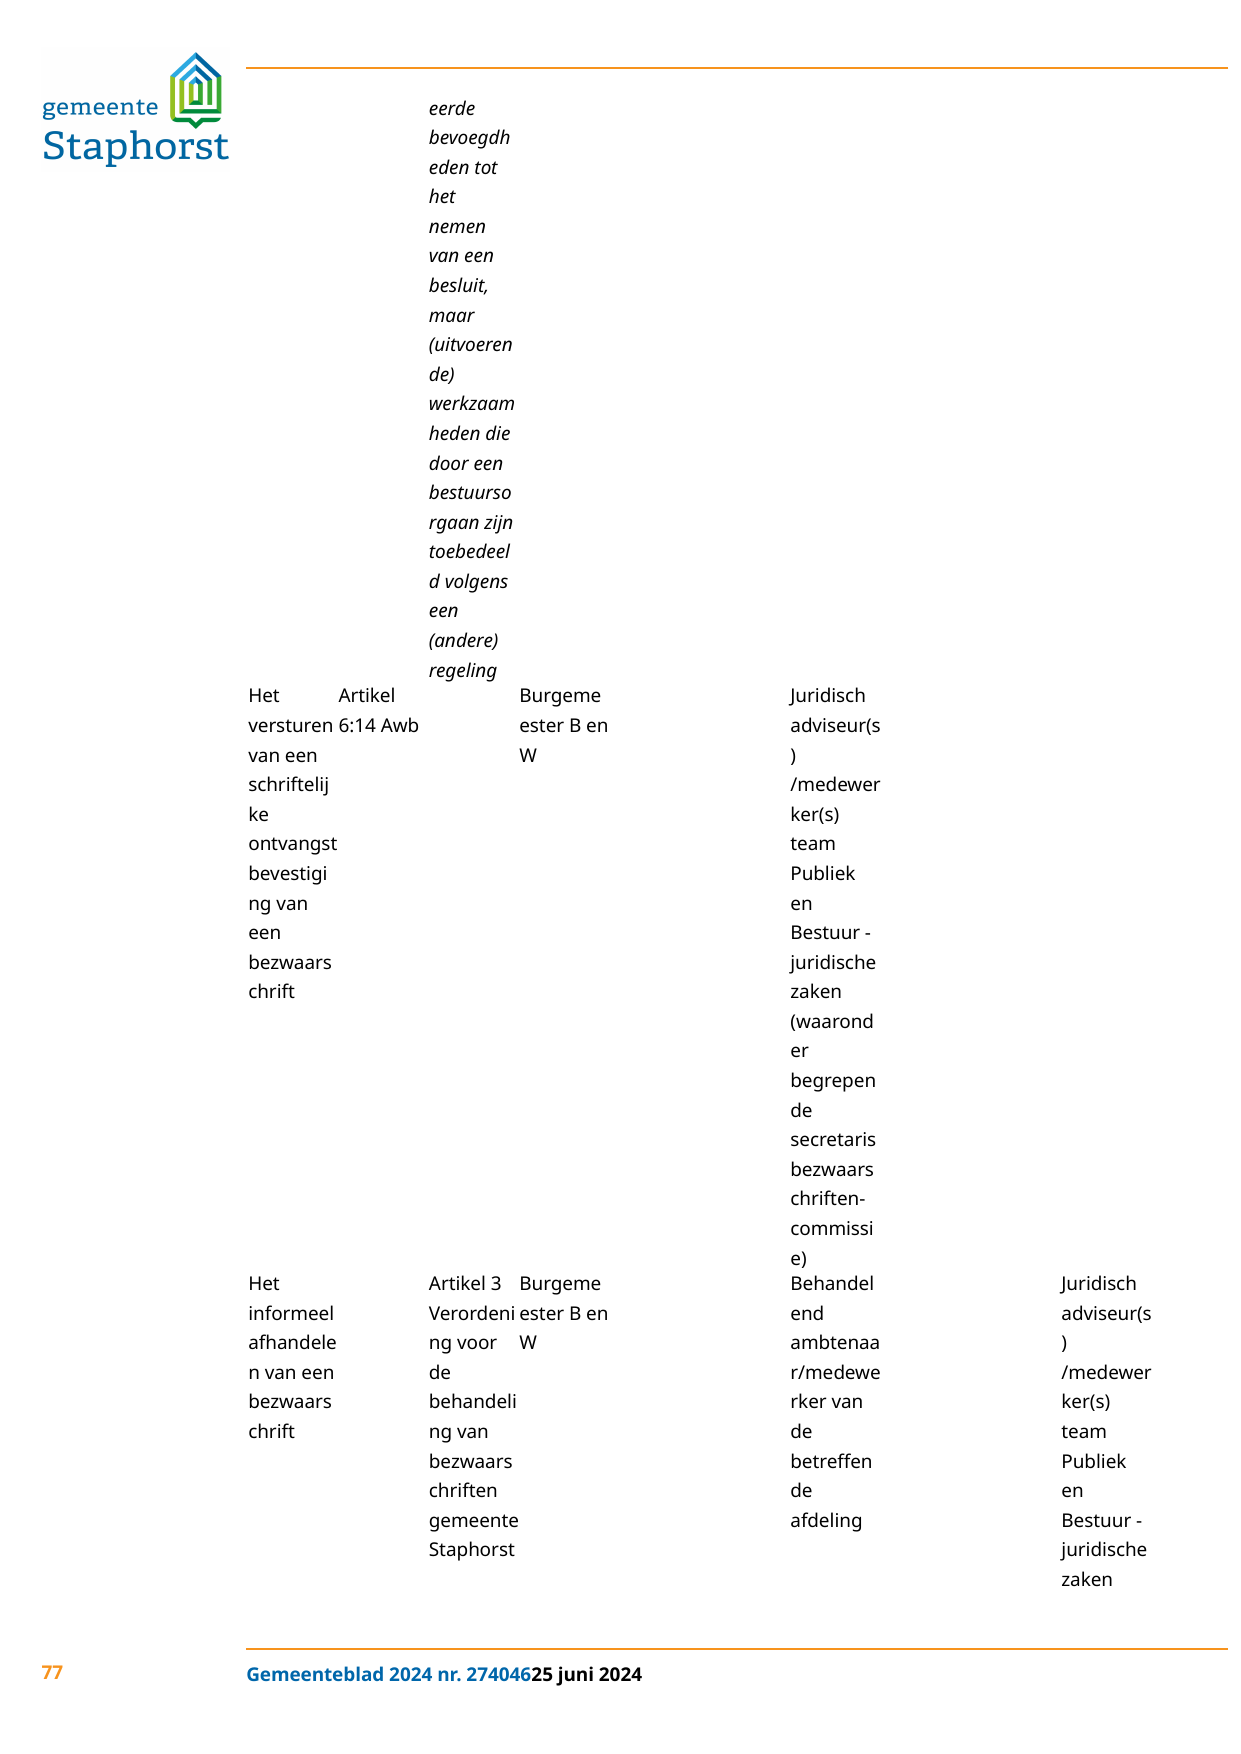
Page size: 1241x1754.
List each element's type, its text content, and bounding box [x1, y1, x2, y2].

table_cell [790, 95, 881, 683]
table_cell Burgemeester B en W [519, 1270, 609, 1592]
table_cell [609, 95, 700, 683]
table_cell [700, 95, 790, 683]
table_cell Artikel 3 Verordening voor de behandeling van bezwaarschriften gemeente Staphorst [429, 1270, 519, 1592]
picture [41, 47, 231, 172]
table_cell Het informeel afhandelen van een bezwaarschrift [248, 1270, 338, 1592]
table_cell [700, 1270, 790, 1592]
table_cell [338, 95, 429, 683]
table_cell [519, 95, 609, 683]
table_cell Juridisch adviseur(s) /medewerker(s) team Publiek en Bestuur - juridische zaken [1061, 1270, 1152, 1592]
table_cell Artikel 6:14 Awb [338, 683, 429, 1270]
table_cell [700, 683, 790, 1270]
table_cell [971, 1270, 1061, 1592]
table_cell [881, 95, 971, 683]
table_cell [1061, 683, 1152, 1270]
table_cell [971, 95, 1061, 683]
table_cell Burgemeester B en W [519, 683, 609, 1270]
table_cell [971, 683, 1061, 1270]
table_cell Juridisch adviseur(s) /medewerker(s) team Publiek en Bestuur - juridische zaken (waaronder begrepen de secretaris bezwaarschriften-commissie) [790, 683, 881, 1270]
table_cell [338, 1270, 429, 1592]
table_cell [609, 683, 700, 1270]
table_cell [248, 95, 338, 683]
table_cell [609, 1270, 700, 1592]
table_cell [1061, 95, 1152, 683]
table_cell [881, 1270, 971, 1592]
table_cell Behandelend ambtenaar/medewerker van de betreffende afdeling [790, 1270, 881, 1592]
table_cell Het versturen van een schriftelijke ontvangstbevestiging van een bezwaarschrift [248, 683, 338, 1270]
table_cell [429, 683, 519, 1270]
table_cell eerde bevoegdheden tot het nemen van een besluit, maar (uitvoerende) werkzaamheden die door een bestuursorgaan zijn toebedeeld volgens een (andere) regeling [429, 95, 519, 683]
table_cell [881, 683, 971, 1270]
